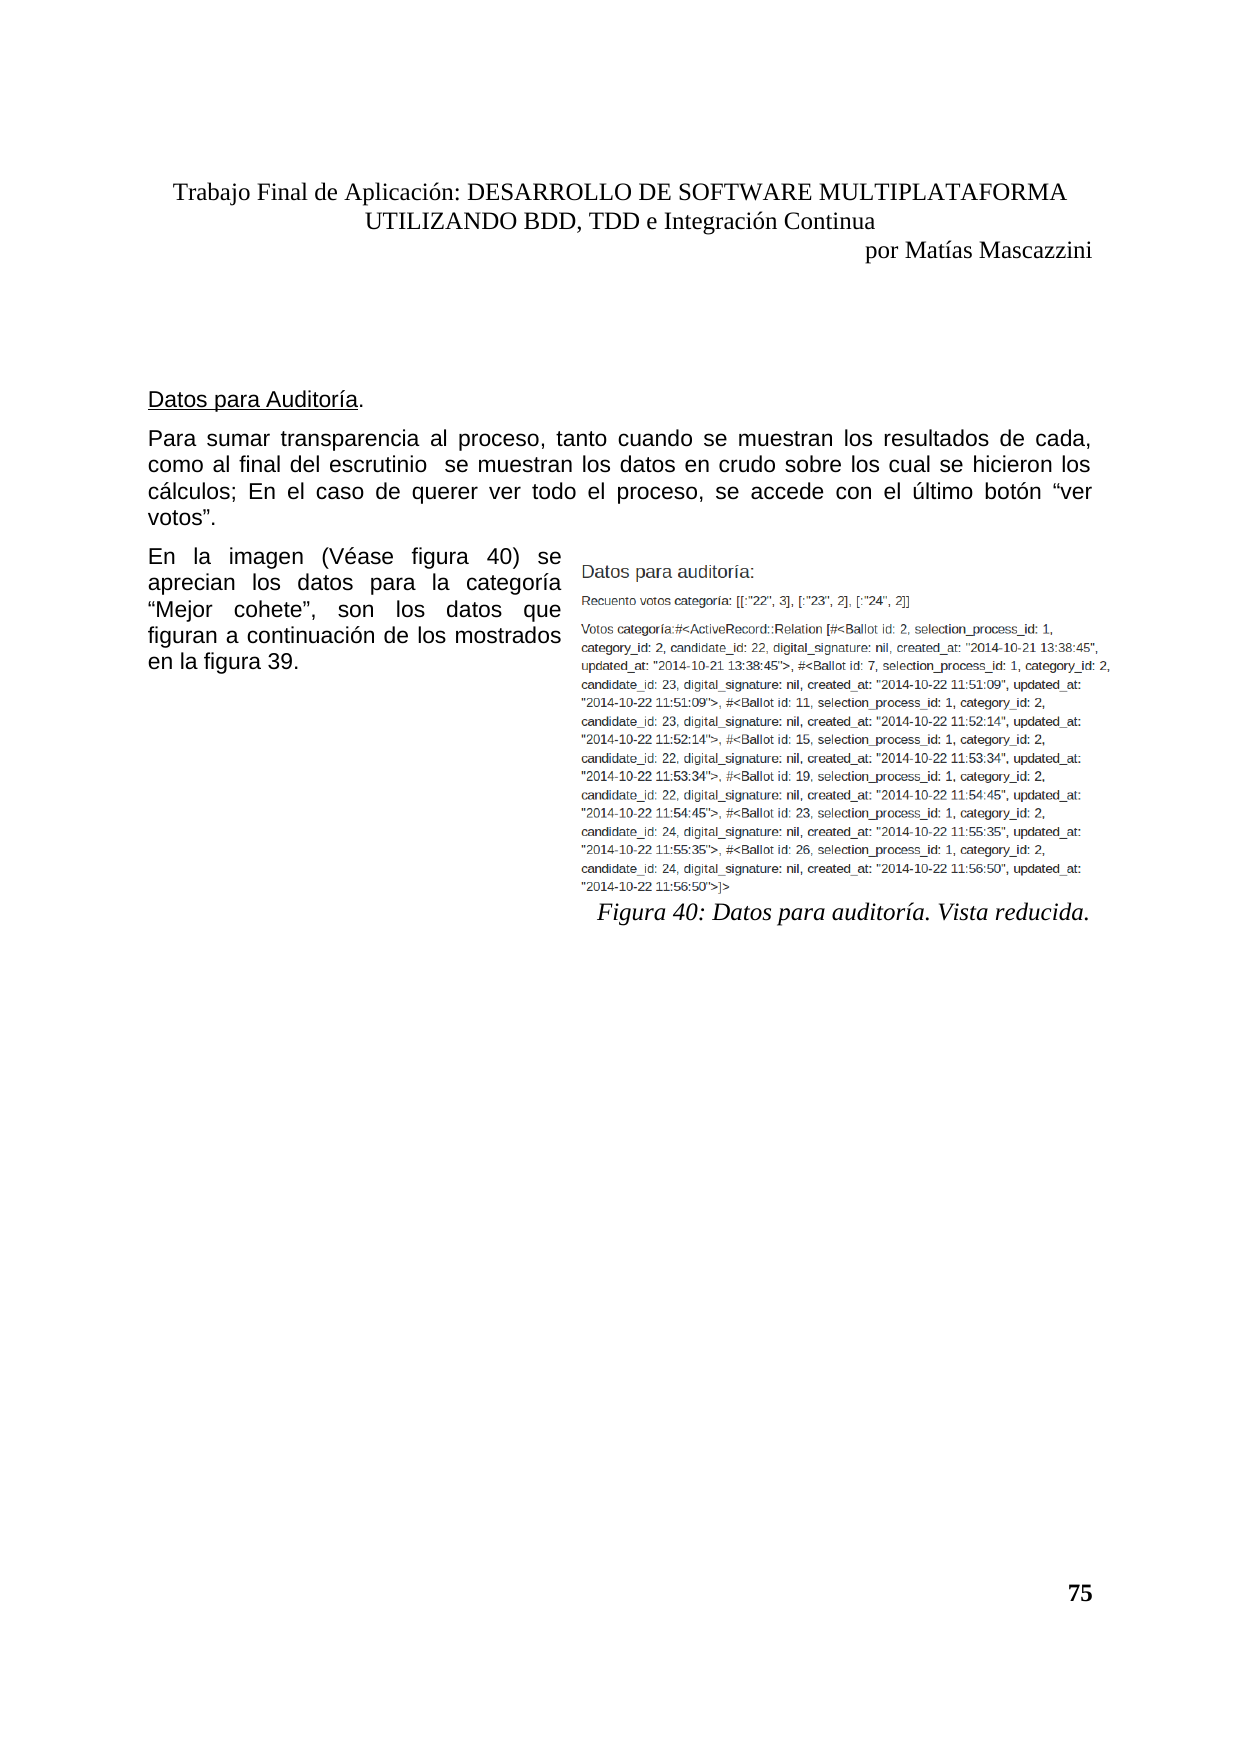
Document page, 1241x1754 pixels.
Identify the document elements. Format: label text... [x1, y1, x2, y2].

text Para sumar transparencia al proceso, tanto cuando se muestran los resultados de cada, como al final del escrutinio se muestran los datos en crudo sobre los cual se hicieron los cálculos; En el caso de querer ver todo el proceso, se accede con el último botón “ver votos”. [148, 425, 1093, 530]
text Figura 40: Datos para auditoría. Vista reducida. [573, 897, 1113, 925]
picture [573, 558, 1114, 897]
text [573, 925, 1113, 951]
text Datos para Auditoría. [148, 386, 1093, 412]
text En la imagen (Véase figura 40) se aprecian los datos para la categoría “Mejor cohete”, son los datos que figuran a continuación de los mostrados en la figura 39. [148, 543, 1113, 674]
